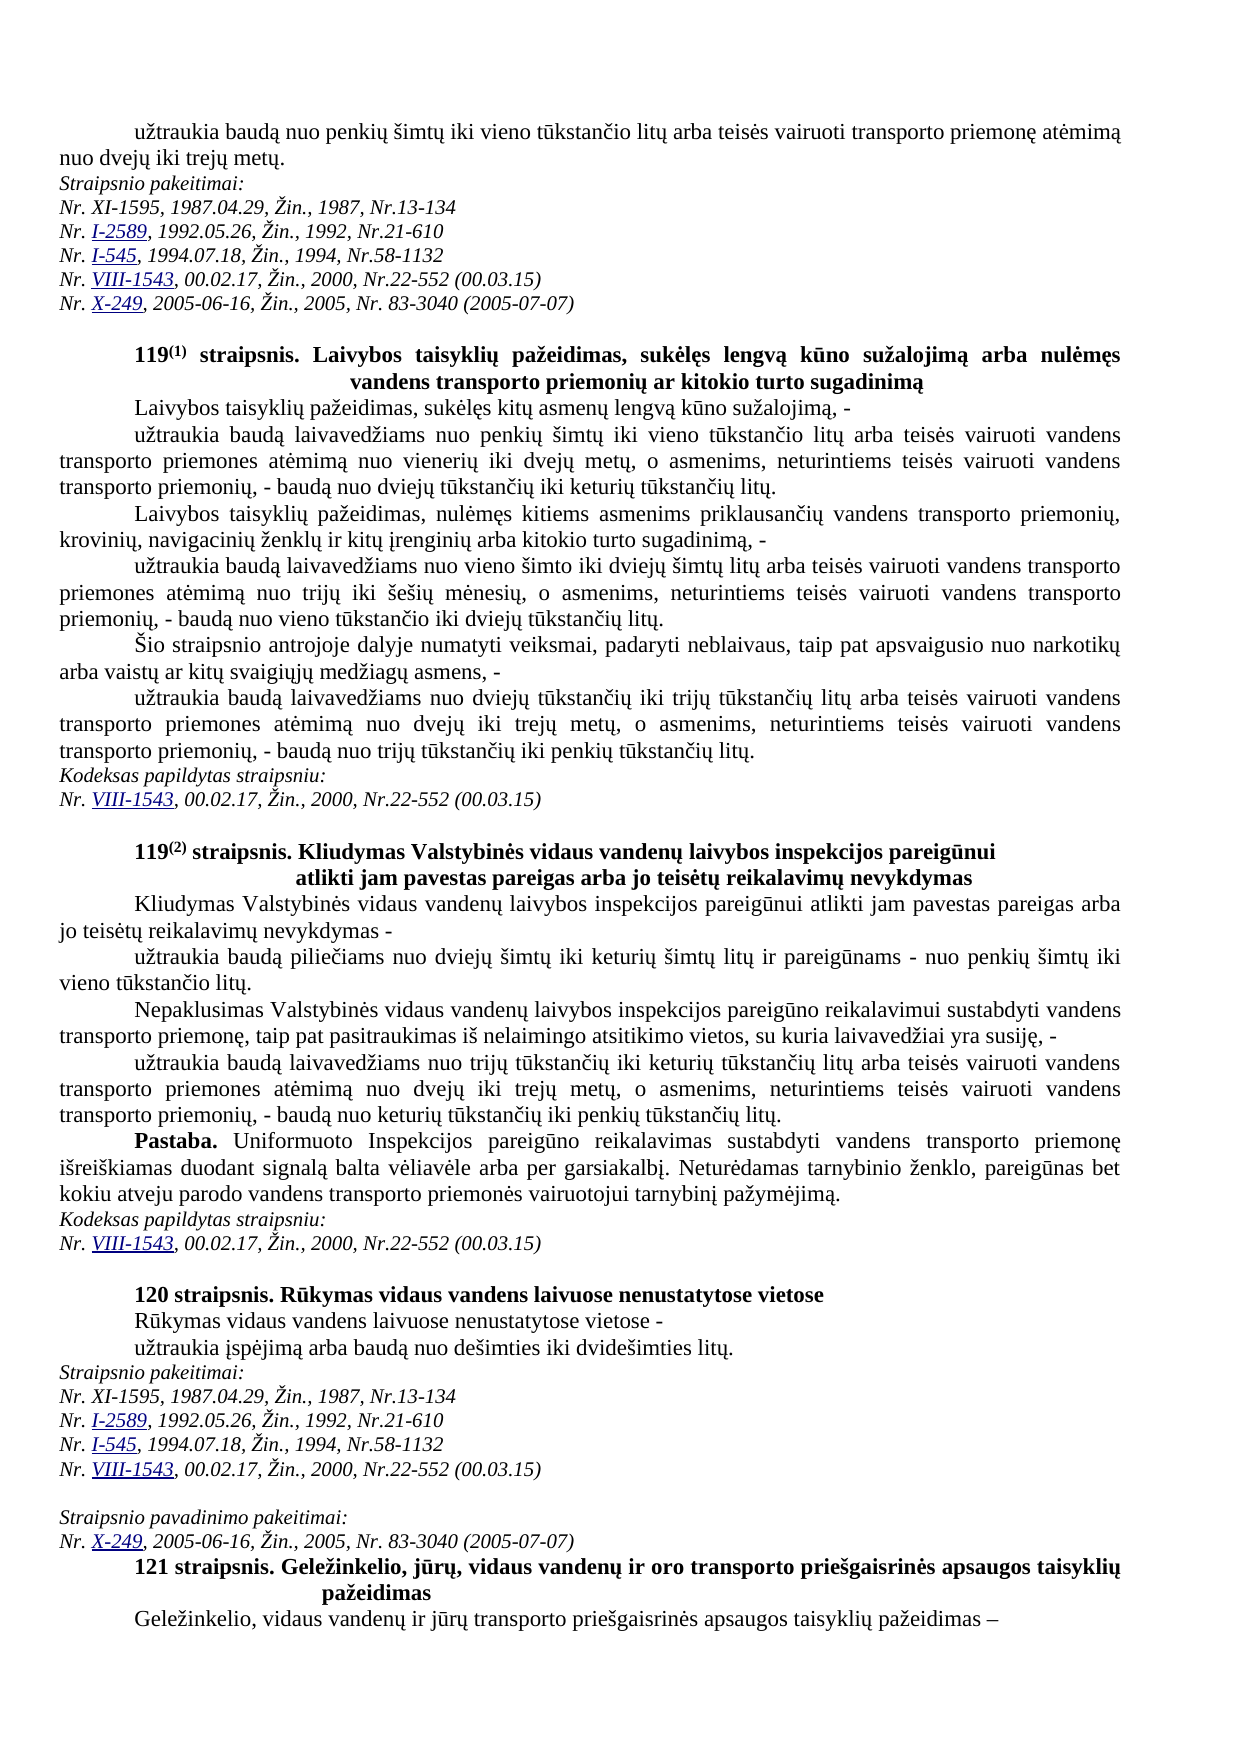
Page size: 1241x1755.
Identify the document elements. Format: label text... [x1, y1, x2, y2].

text 121 straipsnis. Geležinkelio, jūrų, vidaus vandenų ir oro transporto priešgaisrinės apsaugos taisyklių pažeidimas [134, 1553, 1122, 1605]
text užtraukia baudą laivavedžiams nuo vieno šimto iki dviejų šimtų litų arba teisės vairuoti vandens transporto priemones atėmimą nuo trijų iki šešių mėnesių, o asmenims, neturintiems teisės vairuoti vandens transporto priemonių, - baudą nuo vieno tūkstančio iki dviejų tūkstančių litų. [59, 552, 1122, 631]
text Nr. VIII-1543, 00.02.17, Žin., 2000, Nr.22-552 (00.03.15) [59, 1456, 1122, 1481]
text Nr. I-2589, 1992.05.26, Žin., 1992, Nr.21-610 [59, 219, 1122, 243]
text Nr. VIII-1543, 00.02.17, Žin., 2000, Nr.22-552 (00.03.15) [59, 787, 1122, 811]
text Kodeksas papildytas straipsniu: [59, 763, 1122, 787]
text Straipsnio pavadinimo pakeitimai: [59, 1504, 1122, 1529]
text Nr. VIII-1543, 00.02.17, Žin., 2000, Nr.22-552 (00.03.15) [59, 1231, 1122, 1255]
text Straipsnio pakeitimai: [59, 1360, 1122, 1384]
text užtraukia įspėjimą arba baudą nuo dešimties iki dvidešimties litų. [59, 1334, 1122, 1360]
text Geležinkelio, vidaus vandenų ir jūrų transporto priešgaisrinės apsaugos taisyklių pažeidimas – [59, 1605, 1122, 1632]
text Nepaklusimas Valstybinės vidaus vandenų laivybos inspekcijos pareigūno reikalavimui sustabdyti vandens transporto priemonę, taip pat pasitraukimas iš nelaimingo atsitikimo vietos, su kuria laivavedžiai yra susiję, - [59, 996, 1122, 1048]
text atlikti jam pavestas pareigas arba jo teisėtų reikalavimų nevykdymas [295, 864, 1122, 890]
text Nr. VIII-1543, 00.02.17, Žin., 2000, Nr.22-552 (00.03.15) [59, 267, 1122, 291]
text užtraukia baudą laivavedžiams nuo penkių šimtų iki vieno tūkstančio litų arba teisės vairuoti vandens transporto priemones atėmimą nuo vienerių iki dvejų metų, o asmenims, neturintiems teisės vairuoti vandens transporto priemonių, - baudą nuo dviejų tūkstančių iki keturių tūkstančių litų. [59, 421, 1122, 500]
text Nr. XI-1595, 1987.04.29, Žin., 1987, Nr.13-134 [59, 195, 1122, 219]
text Nr. I-545, 1994.07.18, Žin., 1994, Nr.58-1132 [59, 243, 1122, 267]
text Laivybos taisyklių pažeidimas, sukėlęs kitų asmenų lengvą kūno sužalojimą, - [59, 394, 1122, 421]
text Šio straipsnio antrojoje dalyje numatyti veiksmai, padaryti neblaivaus, taip pat apsvaigusio nuo narkotikų arba vaistų ar kitų svaigiųjų medžiagų asmens, - [59, 631, 1122, 684]
text Nr. XI-1595, 1987.04.29, Žin., 1987, Nr.13-134 [59, 1384, 1122, 1408]
text Nr. X-249, 2005-06-16, Žin., 2005, Nr. 83-3040 (2005-07-07) [59, 291, 1122, 315]
text Rūkymas vidaus vandens laivuose nenustatytose vietose - [59, 1307, 1122, 1334]
text 119(1) straipsnis. Laivybos taisyklių pažeidimas, sukėlęs lengvą kūno sužalojimą arba nulėmęs vandens transporto priemonių ar kitokio turto sugadinimą [134, 342, 1122, 394]
text Nr. X-249, 2005-06-16, Žin., 2005, Nr. 83-3040 (2005-07-07) [59, 1529, 1122, 1553]
text užtraukia baudą laivavedžiams nuo dviejų tūkstančių iki trijų tūkstančių litų arba teisės vairuoti vandens transporto priemones atėmimą nuo dvejų iki trejų metų, o asmenims, neturintiems teisės vairuoti vandens transporto priemonių, - baudą nuo trijų tūkstančių iki penkių tūkstančių litų. [59, 684, 1122, 763]
text užtraukia baudą nuo penkių šimtų iki vieno tūkstančio litų arba teisės vairuoti transporto priemonę atėmimą nuo dvejų iki trejų metų. [59, 118, 1122, 171]
text užtraukia baudą laivavedžiams nuo trijų tūkstančių iki keturių tūkstančių litų arba teisės vairuoti vandens transporto priemones atėmimą nuo dvejų iki trejų metų, o asmenims, neturintiems teisės vairuoti vandens transporto priemonių, - baudą nuo keturių tūkstančių iki penkių tūkstančių litų. [59, 1048, 1122, 1128]
text 119(2) straipsnis. Kliudymas Valstybinės vidaus vandenų laivybos inspekcijos pareigūnui [134, 838, 1122, 864]
text Kliudymas Valstybinės vidaus vandenų laivybos inspekcijos pareigūnui atlikti jam pavestas pareigas arba jo teisėtų reikalavimų nevykdymas - [59, 890, 1122, 943]
text Kodeksas papildytas straipsniu: [59, 1207, 1122, 1231]
text Nr. I-545, 1994.07.18, Žin., 1994, Nr.58-1132 [59, 1432, 1122, 1456]
text užtraukia baudą piliečiams nuo dviejų šimtų iki keturių šimtų litų ir pareigūnams - nuo penkių šimtų iki vieno tūkstančio litų. [59, 943, 1122, 996]
text 120 straipsnis. Rūkymas vidaus vandens laivuose nenustatytose vietose [59, 1281, 1122, 1307]
text Straipsnio pakeitimai: [59, 171, 1122, 195]
text Pastaba. Uniformuoto Inspekcijos pareigūno reikalavimas sustabdyti vandens transporto priemonę išreiškiamas duodant signalą balta vėliavėle arba per garsiakalbį. Neturėdamas tarnybinio ženklo, pareigūnas bet kokiu atveju parodo vandens transporto priemonės vairuotojui tarnybinį pažymėjimą. [59, 1128, 1122, 1207]
text Laivybos taisyklių pažeidimas, nulėmęs kitiems asmenims priklausančių vandens transporto priemonių, krovinių, navigacinių ženklų ir kitų įrenginių arba kitokio turto sugadinimą, - [59, 500, 1122, 552]
text Nr. I-2589, 1992.05.26, Žin., 1992, Nr.21-610 [59, 1408, 1122, 1432]
